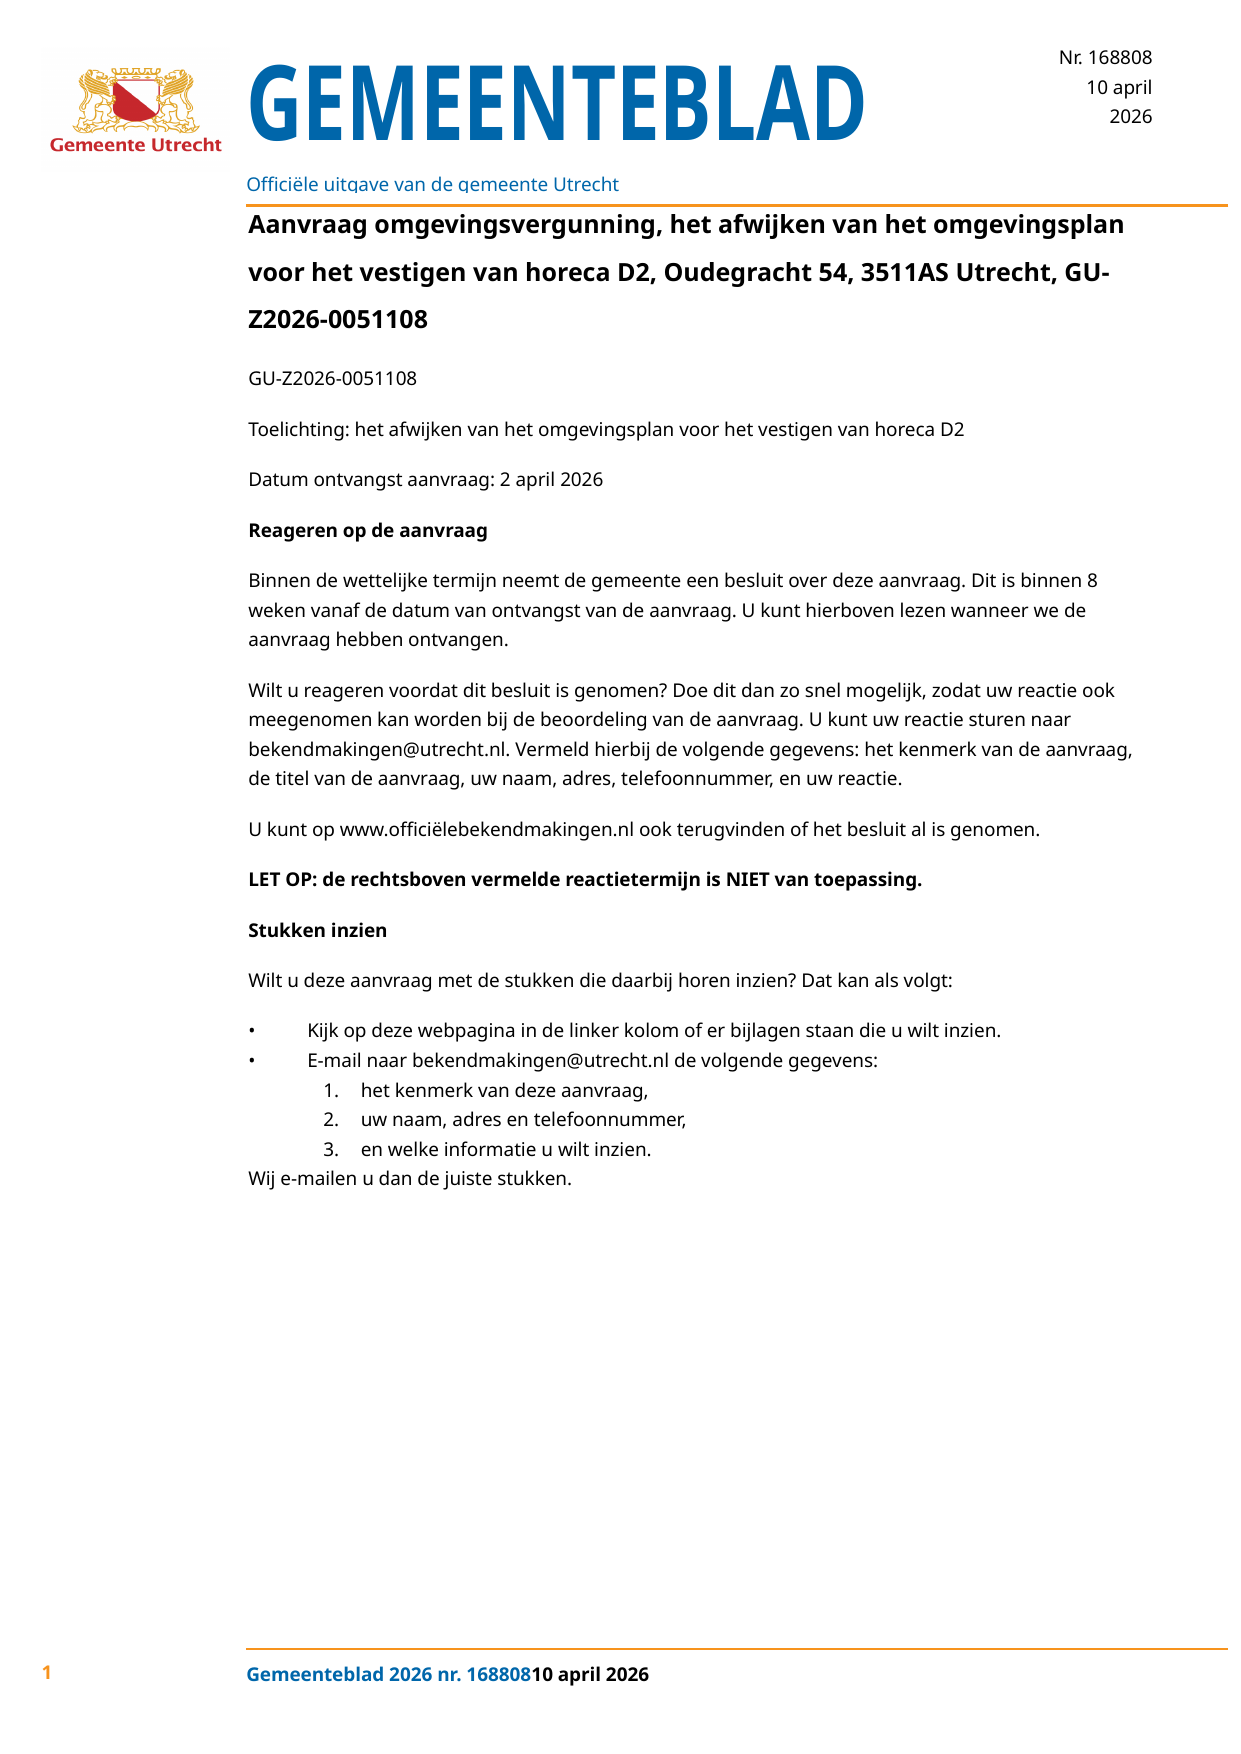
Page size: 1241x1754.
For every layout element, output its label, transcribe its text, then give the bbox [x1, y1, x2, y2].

text Binnen de wettelijke termijn neemt de gemeente een besluit over deze aanvraag. Dit is binnen 8 weken vanaf de datum van ontvangst van de aanvraag. U kunt hierboven lezen wanneer we de aanvraag hebben ontvangen. [248, 567, 1152, 652]
text GU-Z2026-0051108 [248, 366, 1152, 391]
text Toelichting: het afwijken van het omgevingsplan voor het vestigen van horeca D2 [248, 416, 1152, 442]
text U kunt op www.officiëlebekendmakingen.nl ook terugvinden of het besluit al is genomen. [248, 816, 1152, 842]
text Stukken inzien [248, 917, 1152, 942]
text LET OP: de rechtsboven vermelde reactietermijn is NIET van toepassing. [248, 866, 1152, 892]
list het kenmerk van deze aanvraag, [323, 1077, 1152, 1102]
text Datum ontvangst aanvraag: 2 april 2026 [248, 466, 1152, 492]
list en welke informatie u wilt inzien. [323, 1136, 1152, 1162]
text Reageren op de aanvraag [248, 517, 1152, 542]
list uw naam, adres en telefoonnummer, [323, 1106, 1152, 1132]
text Aanvraag omgevingsvergunning, het afwijken van het omgevingsplan voor het vestigen van horeca D2, Oudegracht 54, 3511AS Utrecht, GU-Z2026-0051108 [248, 207, 1152, 336]
list E-mail naar bekendmakingen@utrecht.nl de volgende gegevens: [248, 1047, 1152, 1073]
text Wij e-mailen u dan de juiste stukken. [248, 1166, 1152, 1191]
text Wilt u deze aanvraag met de stukken die daarbij horen inzien? Dat kan als volgt: [248, 967, 1152, 993]
picture [41, 47, 231, 172]
list Kijk op deze webpagina in de linker kolom of er bijlagen staan die u wilt inzien. [248, 1018, 1152, 1043]
text Wilt u reageren voordat dit besluit is genomen? Doe dit dan zo snel mogelijk, zodat uw reactie ook meegenomen kan worden bij de beoordeling van de aanvraag. U kunt uw reactie sturen naar bekendmakingen@utrecht.nl. Vermeld hierbij de volgende gegevens: het kenmerk van de aanvraag, de titel van de aanvraag, uw naam, adres, telefoonnummer, en uw reactie. [248, 677, 1152, 791]
